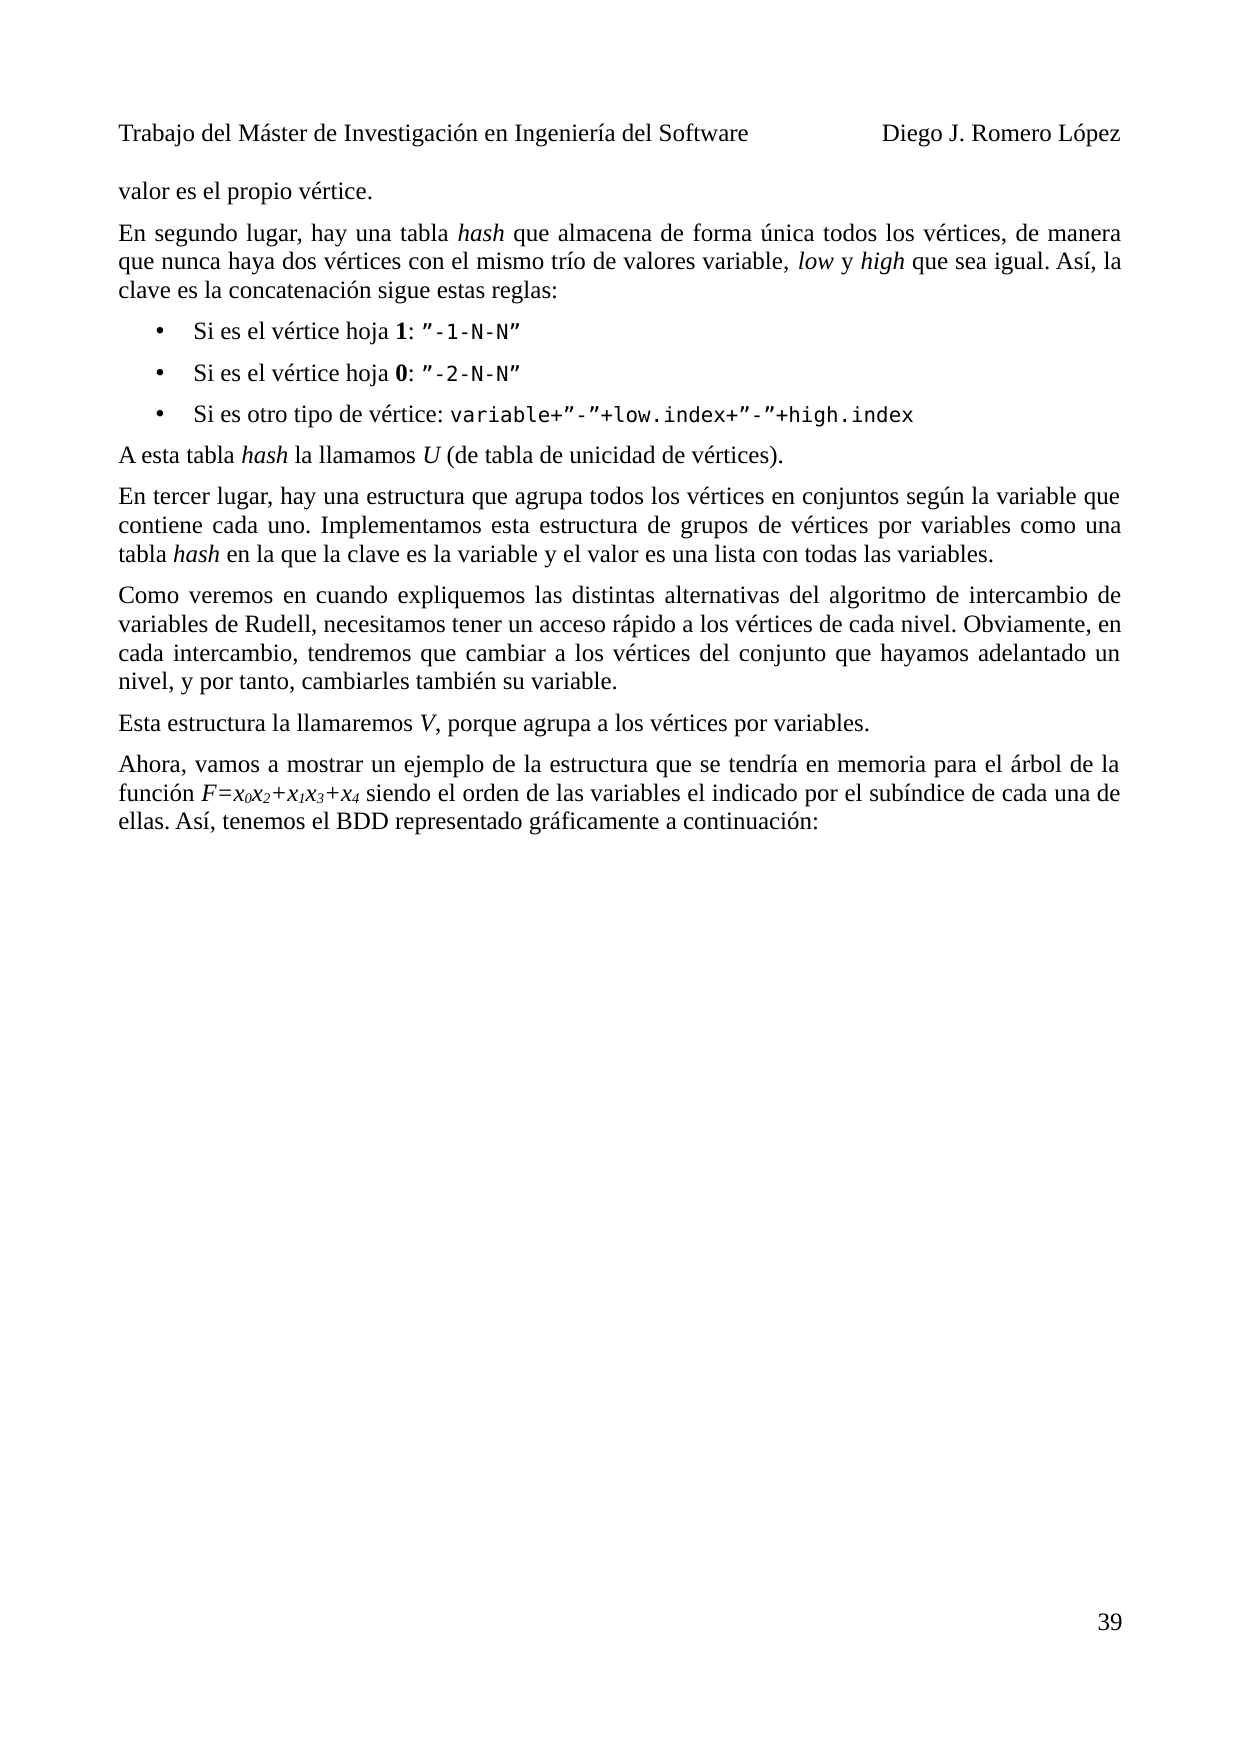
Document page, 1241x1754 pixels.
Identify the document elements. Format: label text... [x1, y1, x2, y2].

text Como veremos en cuando expliquemos las distintas alternativas del algoritmo de intercambio de variables de Rudell, necesitamos tener un acceso rápido a los vértices de cada nivel. Obviamente, en cada intercambio, tendremos que cambiar a los vértices del conjunto que hayamos adelantado un nivel, y por tanto, cambiarles también su variable. [118, 580, 1122, 695]
list Si es otro tipo de vértice: variable+”-”+low.index+”-”+high.index [156, 399, 1122, 428]
text Esta estructura la llamaremos V, porque agrupa a los vértices por variables. [118, 708, 1122, 736]
text A esta tabla hash la llamamos U (de tabla de unicidad de vértices). [118, 440, 1122, 469]
text En segundo lugar, hay una tabla hash que almacena de forma única todos los vértices, de manera que nunca haya dos vértices con el mismo trío de valores variable, low y high que sea igual. Así, la clave es la concatenación sigue estas reglas: [118, 218, 1122, 304]
list Si es el vértice hoja 0: ”-2-N-N” [156, 358, 1122, 386]
list Si es el vértice hoja 1: ”-1-N-N” [156, 316, 1122, 345]
text valor es el propio vértice. [118, 176, 1122, 205]
text En tercer lugar, hay una estructura que agrupa todos los vértices en conjuntos según la variable que contiene cada uno. Implementamos esta estructura de grupos de vértices por variables como una tabla hash en la que la clave es la variable y el valor es una lista con todas las variables. [118, 481, 1122, 568]
text Ahora, vamos a mostrar un ejemplo de la estructura que se tendría en memoria para el árbol de la función F=x0x2+x1x3+x4 siendo el orden de las variables el indicado por el subíndice de cada una de ellas. Así, tenemos el BDD representado gráficamente a continuación: [118, 749, 1122, 835]
